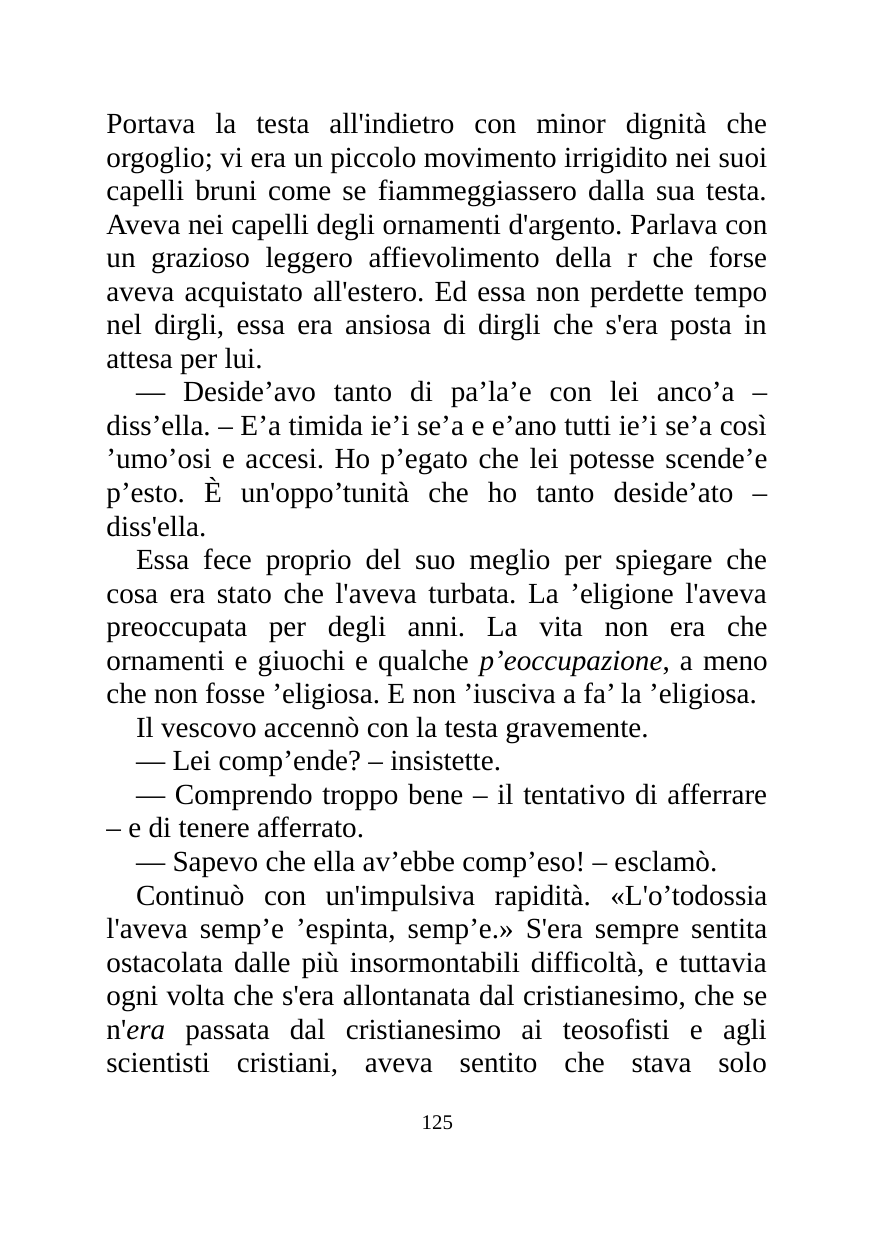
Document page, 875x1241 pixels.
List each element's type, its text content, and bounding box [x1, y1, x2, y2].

text — Comprendo troppo bene – il tentativo di afferrare – e di tenere afferrato. [106, 777, 768, 844]
text Essa fece proprio del suo meglio per spiegare che cosa era stato che l'aveva turbata. La ’eligione l'aveva preoccupata per degli anni. La vita non era che ornamenti e giuochi e qualche p’eoccupazione, a meno che non fosse ’eligiosa. E non ’iusciva a fa’ la ’eligiosa. [106, 542, 768, 710]
text — Lei comp’ende? – insistette. [106, 743, 768, 777]
text Il vescovo accennò con la testa gravemente. [106, 710, 768, 743]
text Portava la testa all'indietro con minor dignità che orgoglio; vi era un piccolo movimento irrigidito nei suoi capelli bruni come se fiammeggiassero dalla sua testa. Aveva nei capelli degli ornamenti d'argento. Parlava con un grazioso leggero affievolimento della r che forse aveva acquistato all'estero. Ed essa non perdette tempo nel dirgli, essa era ansiosa di dirgli che s'era posta in attesa per lui. [106, 106, 768, 374]
text — Deside’avo tanto di pa’la’e con lei anco’a – diss’ella. – E’a timida ie’i se’a e e’ano tutti ie’i se’a così ’umo’osi e accesi. Ho p’egato che lei potesse scende’e p’esto. È un'oppo’tunità che ho tanto deside’ato – diss'ella. [106, 374, 768, 542]
text — Sapevo che ella av’ebbe comp’eso! – esclamò. [106, 844, 768, 878]
text Continuò con un'impulsiva rapidità. «L'o’todossia l'aveva semp’e ’espinta, semp’e.» S'era sempre sentita ostacolata dalle più insormontabili difficoltà, e tuttavia ogni volta che s'era allontanata dal cristianesimo, che se n'era passata dal cristianesimo ai teosofisti e agli scientisti cristiani, aveva sentito che stava solo [106, 878, 768, 1079]
